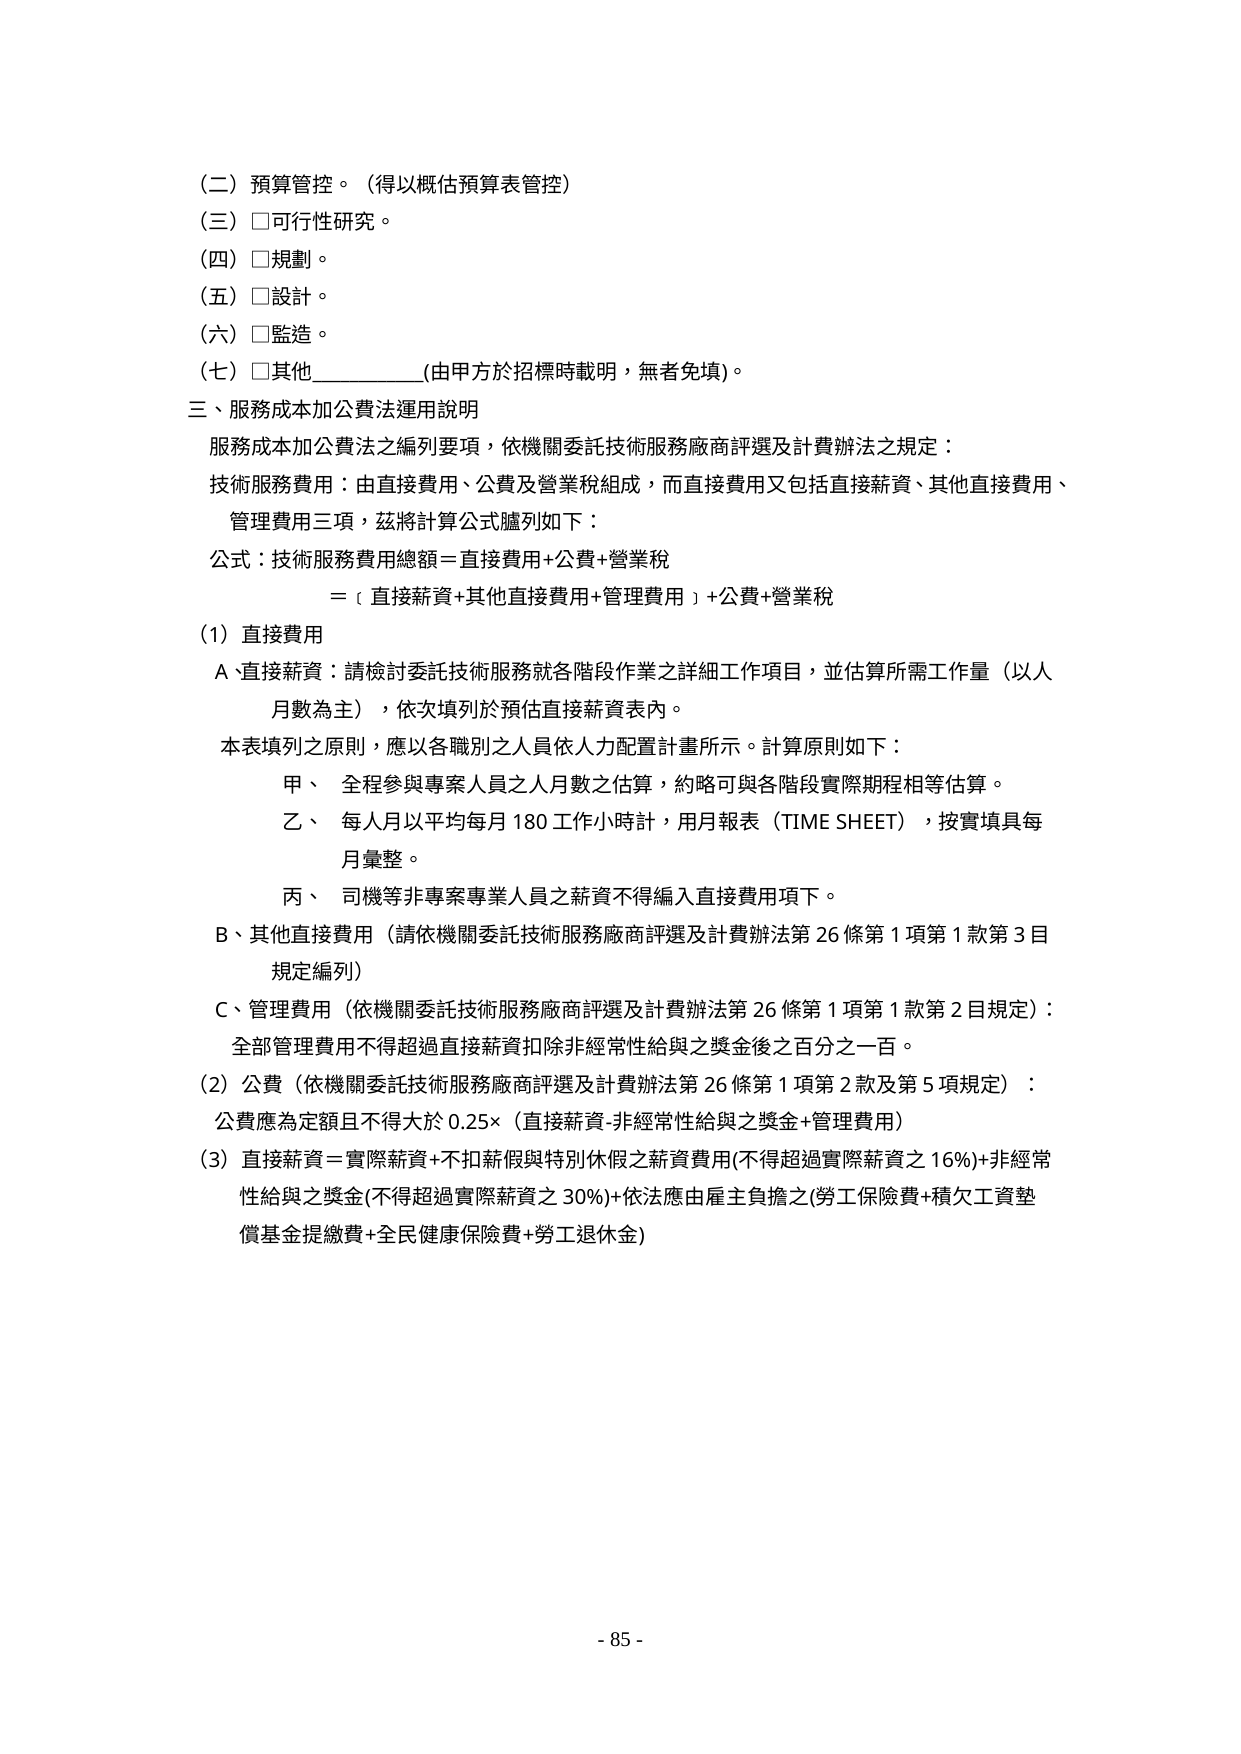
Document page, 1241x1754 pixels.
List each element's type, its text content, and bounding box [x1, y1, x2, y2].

text 服務成本加公費法之編列要項，依機關委託技術服務廠商評選及計費辦法之規定： [187, 427, 1053, 464]
text B、其他直接費用（請依機關委託技術服務廠商評選及計費辦法第26條第1項第1款第3目規定編列） [187, 914, 1053, 989]
text （3）直接薪資＝實際薪資+不扣薪假與特別休假之薪資費用(不得超過實際薪資之16%)+非經常性給與之獎金(不得超過實際薪資之30%)+依法應由雇主負擔之(勞工保險費+積欠工資墊償基金提繳費+全民健康保險費+勞工退休金) [187, 1139, 1053, 1252]
text 全部管理費用不得超過直接薪資扣除非經常性給與之獎金後之百分之一百。 [187, 1027, 1053, 1064]
text （六）□監造。 [187, 314, 1053, 352]
text （2）公費（依機關委託技術服務廠商評選及計費辦法第26條第1項第2款及第5項規定）： [187, 1064, 1053, 1102]
list 每人月以平均每月180工作小時計，用月報表（TIME SHEET），按實填具每月彙整。 [282, 802, 1053, 877]
text 本表填列之原則，應以各職別之人員依人力配置計畫所示。計算原則如下： [187, 727, 1053, 764]
text ＝﹝直接薪資+其他直接費用+管理費用﹞+公費+營業稅 [187, 577, 1053, 614]
list 司機等非專案專業人員之薪資不得編入直接費用項下。 [282, 877, 1053, 914]
text （三）□可行性研究。 [187, 202, 1053, 239]
list 全程參與專案人員之人月數之估算，約略可與各階段實際期程相等估算。 [282, 764, 1053, 802]
text C、管理費用（依機關委託技術服務廠商評選及計費辦法第26條第1項第1款第2目規定）： [187, 989, 1053, 1027]
text （七）□其他____________(由甲方於招標時載明，無者免填)。 [187, 352, 1053, 389]
text （五）□設計。 [187, 277, 1053, 314]
text 公式：技術服務費用總額＝直接費用+公費+營業稅 [187, 539, 1053, 577]
text 技術服務費用：由直接費用、公費及營業稅組成，而直接費用又包括直接薪資、其他直接費用、管理費用三項，茲將計算公式臚列如下： [187, 464, 1053, 539]
text （1）直接費用 [187, 614, 1053, 652]
text 公費應為定額且不得大於0.25×（直接薪資-非經常性給與之獎金+管理費用） [187, 1102, 1053, 1139]
text （四）□規劃。 [187, 239, 1053, 277]
text A、直接薪資：請檢討委託技術服務就各階段作業之詳細工作項目，並估算所需工作量（以人月數為主），依次填列於預估直接薪資表內。 [187, 652, 1053, 727]
text 三、服務成本加公費法運用說明 [187, 389, 1053, 427]
text （二）預算管控。（得以概估預算表管控） [187, 164, 1053, 202]
